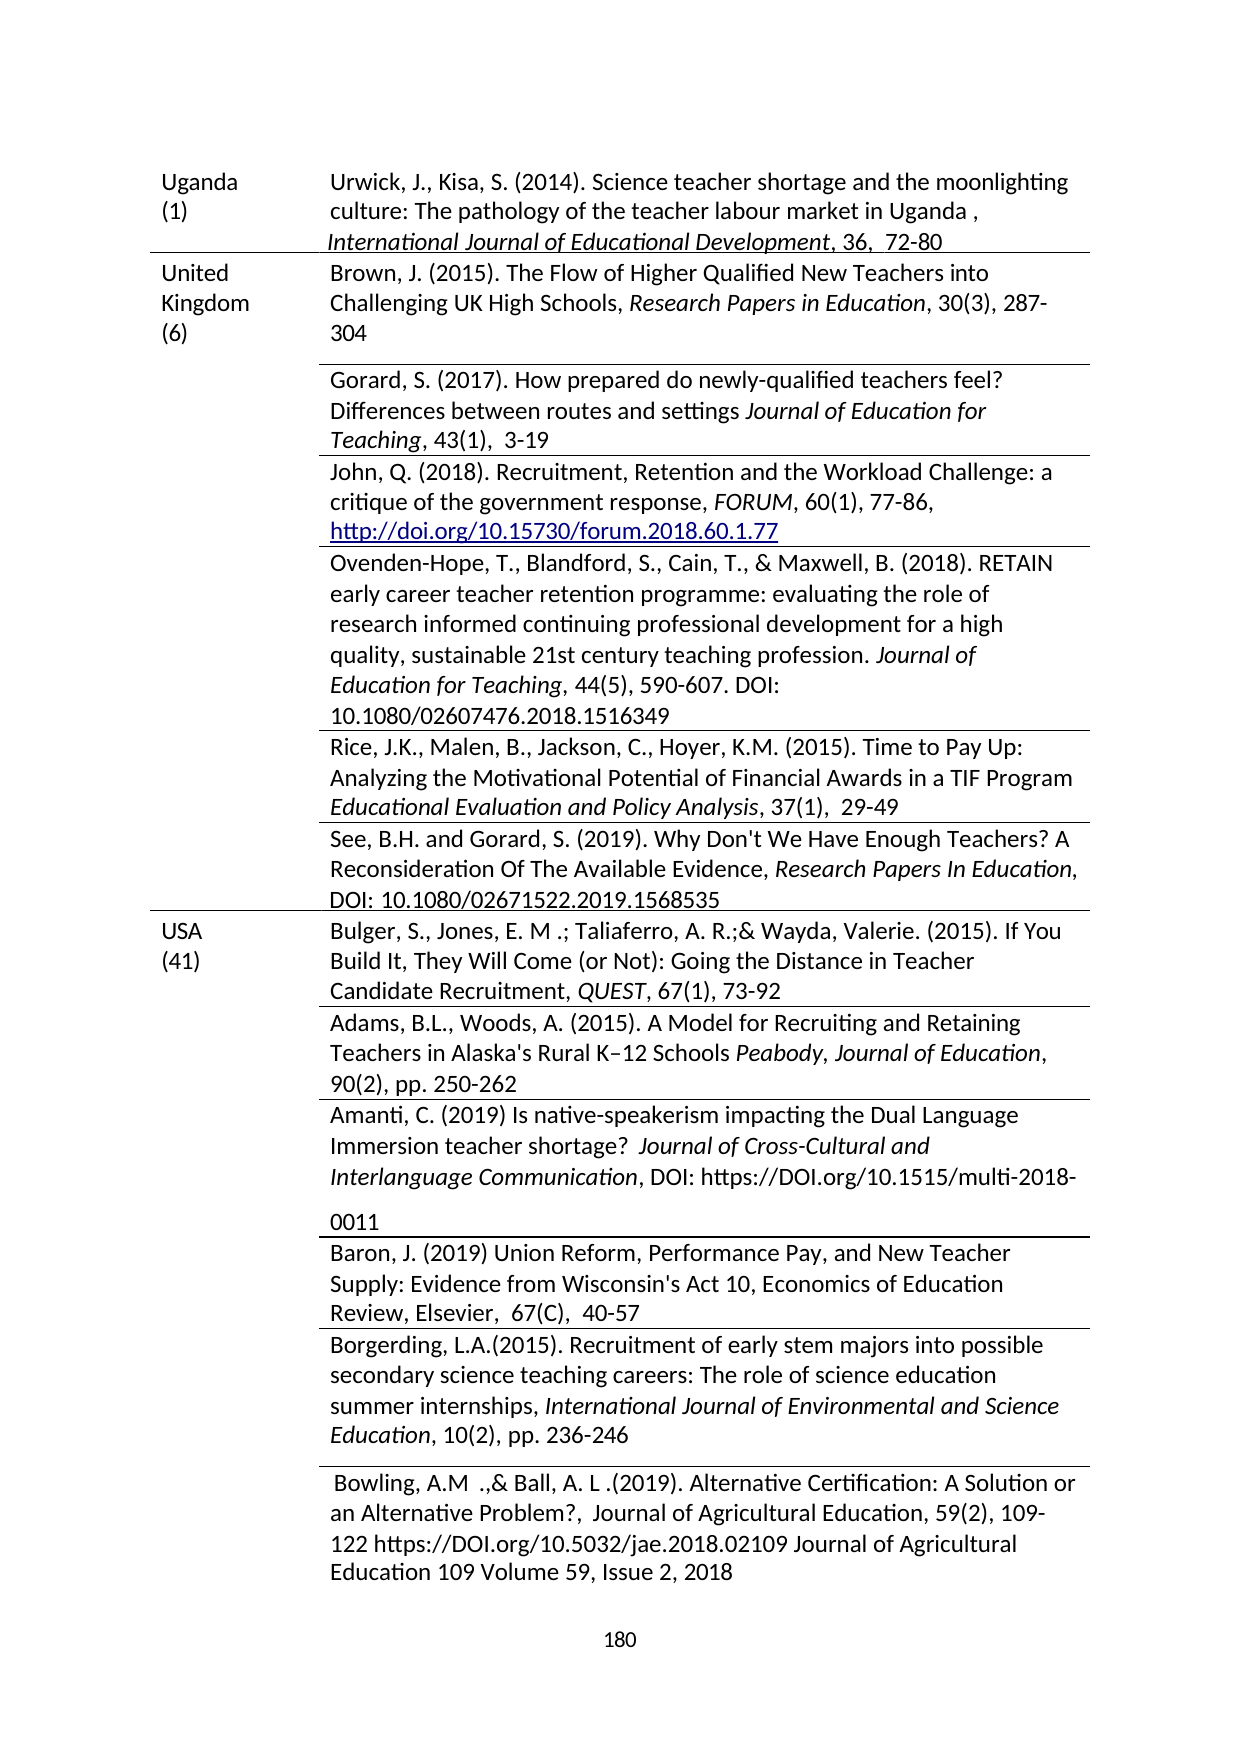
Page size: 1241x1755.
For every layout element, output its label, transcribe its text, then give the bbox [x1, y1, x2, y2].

table_cell [156, 1099, 319, 1236]
table_cell United Kingdom (6) [156, 259, 319, 363]
table_cell [156, 1328, 319, 1466]
table_cell Gorard, S. (2017). How prepared do newly-qualified teachers feel? Differences between routes and settings Journal of Education for Teaching, 43(1), 3-19 [319, 365, 1090, 455]
table_cell Rice, J.K., Malen, B., Jackson, C., Hoyer, K.M. (2015). Time to Pay Up: Analyzing the Motivational Potential of Financial Awards in a TIF Program Educational Evaluation and Policy Analysis, 37(1), 29-49 [319, 731, 1090, 822]
table_cell [156, 730, 319, 822]
table_cell [156, 546, 319, 730]
table_cell John, Q. (2018). Recruitment, Retention and the Workload Challenge: a critique of the government response, FORUM, 60(1), 77-86, http://doi.org/10.15730/forum.2018.60.1.77 [319, 456, 1090, 546]
table_header [319, 253, 1090, 259]
table_cell [156, 1466, 319, 1587]
table_cell USA (41) [156, 916, 319, 1006]
table_cell [156, 822, 319, 910]
table_cell Baron, J. (2019) Union Reform, Performance Pay, and New Teacher Supply: Evidence from Wisconsin's Act 10, Economics of Education Review, Elsevier, 67(C), 40-57 [319, 1238, 1090, 1328]
table_cell Adams, B.L., Woods, A. (2015). A Model for Recruiting and Retaining Teachers in Alaska's Rural K–12 Schools Peabody, Journal of Education, 90(2), pp. 250-262 [319, 1007, 1090, 1098]
table_header Urwick, J., Kisa, S. (2014). Science teacher shortage and the moonlighting culture: The pathology of the teacher labour market in Uganda , International Journal of Educational Development, 36, 72-80 [319, 170, 1090, 252]
table_cell [156, 911, 319, 916]
table_cell Amanti, C. (2019) Is native-speakerism impacting the Dual Language Immersion teacher shortage? Journal of Cross-Cultural and Interlanguage Communication, DOI: https://DOI.org/10.1515/multi-2018- 0011 [319, 1100, 1090, 1236]
table_cell See, B.H. and Gorard, S. (2019). Why Don't We Have Enough Teachers? A Reconsideration Of The Available Evidence, Research Papers In Education, DOI: 10.1080/02671522.2019.1568535 [319, 823, 1090, 910]
table_cell Bowling, A.M .,& Ball, A. L .(2019). Alternative Certification: A Solution or an Alternative Problem?, Journal of Agricultural Education, 59(2), 109- 122 https://DOI.org/10.5032/jae.2018.02109 Journal of Agricultural Education 109 Volume 59, Issue 2, 2018 [319, 1467, 1090, 1587]
table_cell Ovenden-Hope, T., Blandford, S., Cain, T., & Maxwell, B. (2018). RETAIN early career teacher retention programme: evaluating the role of research informed continuing professional development for a high quality, sustainable 21st century teaching profession. Journal of Education for Teaching, 44(5), 590-607. DOI: 10.1080/02607476.2018.1516349 [319, 547, 1090, 730]
table_header Uganda (1) [156, 170, 319, 252]
table_cell [319, 911, 1090, 916]
table_cell [156, 1006, 319, 1098]
table_cell [156, 1236, 319, 1328]
table_cell Brown, J. (2015). The Flow of Higher Qualified New Teachers into Challenging UK High Schools, Research Papers in Education, 30(3), 287- 304 [319, 259, 1090, 363]
table_cell [156, 455, 319, 546]
table_cell Borgerding, L.A.(2015). Recruitment of early stem majors into possible secondary science teaching careers: The role of science education summer internships, International Journal of Environmental and Science Education, 10(2), pp. 236-246 [319, 1329, 1090, 1466]
table_header [156, 253, 319, 259]
table_cell Bulger, S., Jones, E. M .; Taliaferro, A. R.;& Wayda, Valerie. (2015). If You Build It, They Will Come (or Not): Going the Distance in Teacher Candidate Recruitment, QUEST, 67(1), 73-92 [319, 916, 1090, 1006]
table_cell [156, 364, 319, 455]
